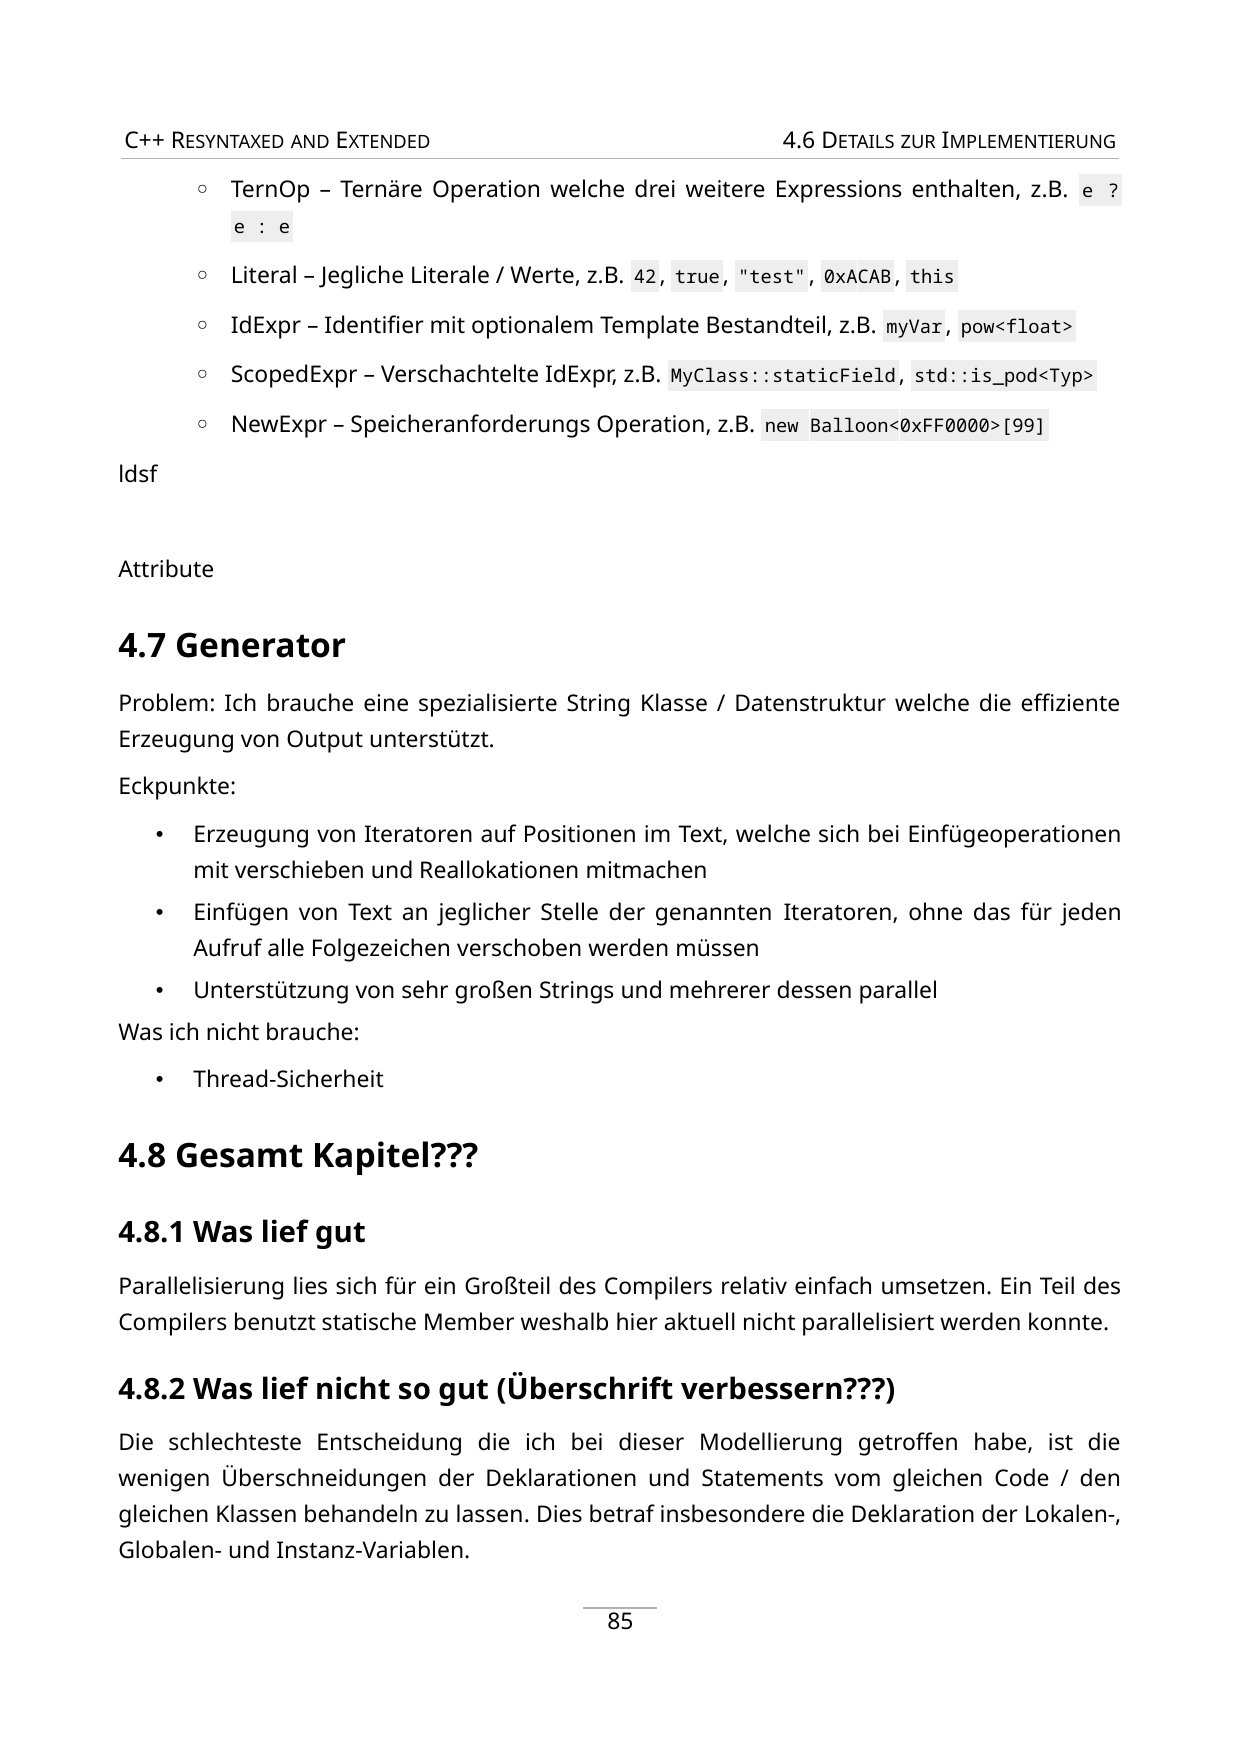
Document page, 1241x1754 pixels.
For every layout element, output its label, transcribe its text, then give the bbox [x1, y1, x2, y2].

subtitle Was lief nicht so gut (Überschrift verbessern???) [118, 1368, 1122, 1408]
text Eckpunkte: [118, 770, 1122, 801]
list Einfügen von Text an jeglicher Stelle der genannten Iteratoren, ohne das für jeden Aufruf alle Folgezeichen verschoben werden müssen [156, 896, 1122, 963]
text Attribute [118, 553, 1122, 584]
list NewExpr – Speicheranforderungs Operation, z.B. new Balloon<0xFF0000>[99] [193, 408, 1122, 441]
list Thread-Sicherheit [156, 1063, 1122, 1094]
subtitle Gesamt Kapitel??? [118, 1132, 1122, 1177]
list IdExpr – Identifier mit optionalem Template Bestandteil, z.B. myVar, pow<float> [193, 308, 1122, 342]
text Die schlechteste Entscheidung die ich bei dieser Modellierung getroffen habe, ist die wenigen Überschneidungen der Deklarationen und Statements vom gleichen Code / den gleichen Klassen behandeln zu lassen. Dies betraf insbesondere die Deklaration der Lokalen-, Globalen- und Instanz-Variablen. [118, 1426, 1122, 1565]
list ScopedExpr – Verschachtelte IdExpr, z.B. MyClass::staticField, std::is_pod<Typ> [193, 358, 1122, 391]
list TernOp – Ternäre Operation welche drei weitere Expressions enthalten, z.B. e ? e : e [193, 173, 1122, 242]
text ldsf [118, 458, 1122, 489]
list Erzeugung von Iteratoren auf Positionen im Text, welche sich bei Einfügeoperationen mit verschieben und Reallokationen mitmachen [156, 818, 1122, 885]
text Was ich nicht brauche: [118, 1015, 1122, 1047]
list Unterstützung von sehr großen Strings und mehrerer dessen parallel [156, 973, 1122, 1005]
text Problem: Ich brauche eine spezialisierte String Klasse / Datenstruktur welche die effiziente Erzeugung von Output unterstützt. [118, 687, 1122, 754]
subtitle Generator [118, 622, 1122, 667]
list Literal – Jegliche Literale / Werte, z.B. 42, true, "test", 0xACAB, this [193, 259, 1122, 292]
text Parallelisierung lies sich für ein Großteil des Compilers relativ einfach umsetzen. Ein Teil des Compilers benutzt statische Member weshalb hier aktuell nicht parallelisiert werden konnte. [118, 1270, 1122, 1337]
subtitle Was lief gut [118, 1211, 1122, 1251]
